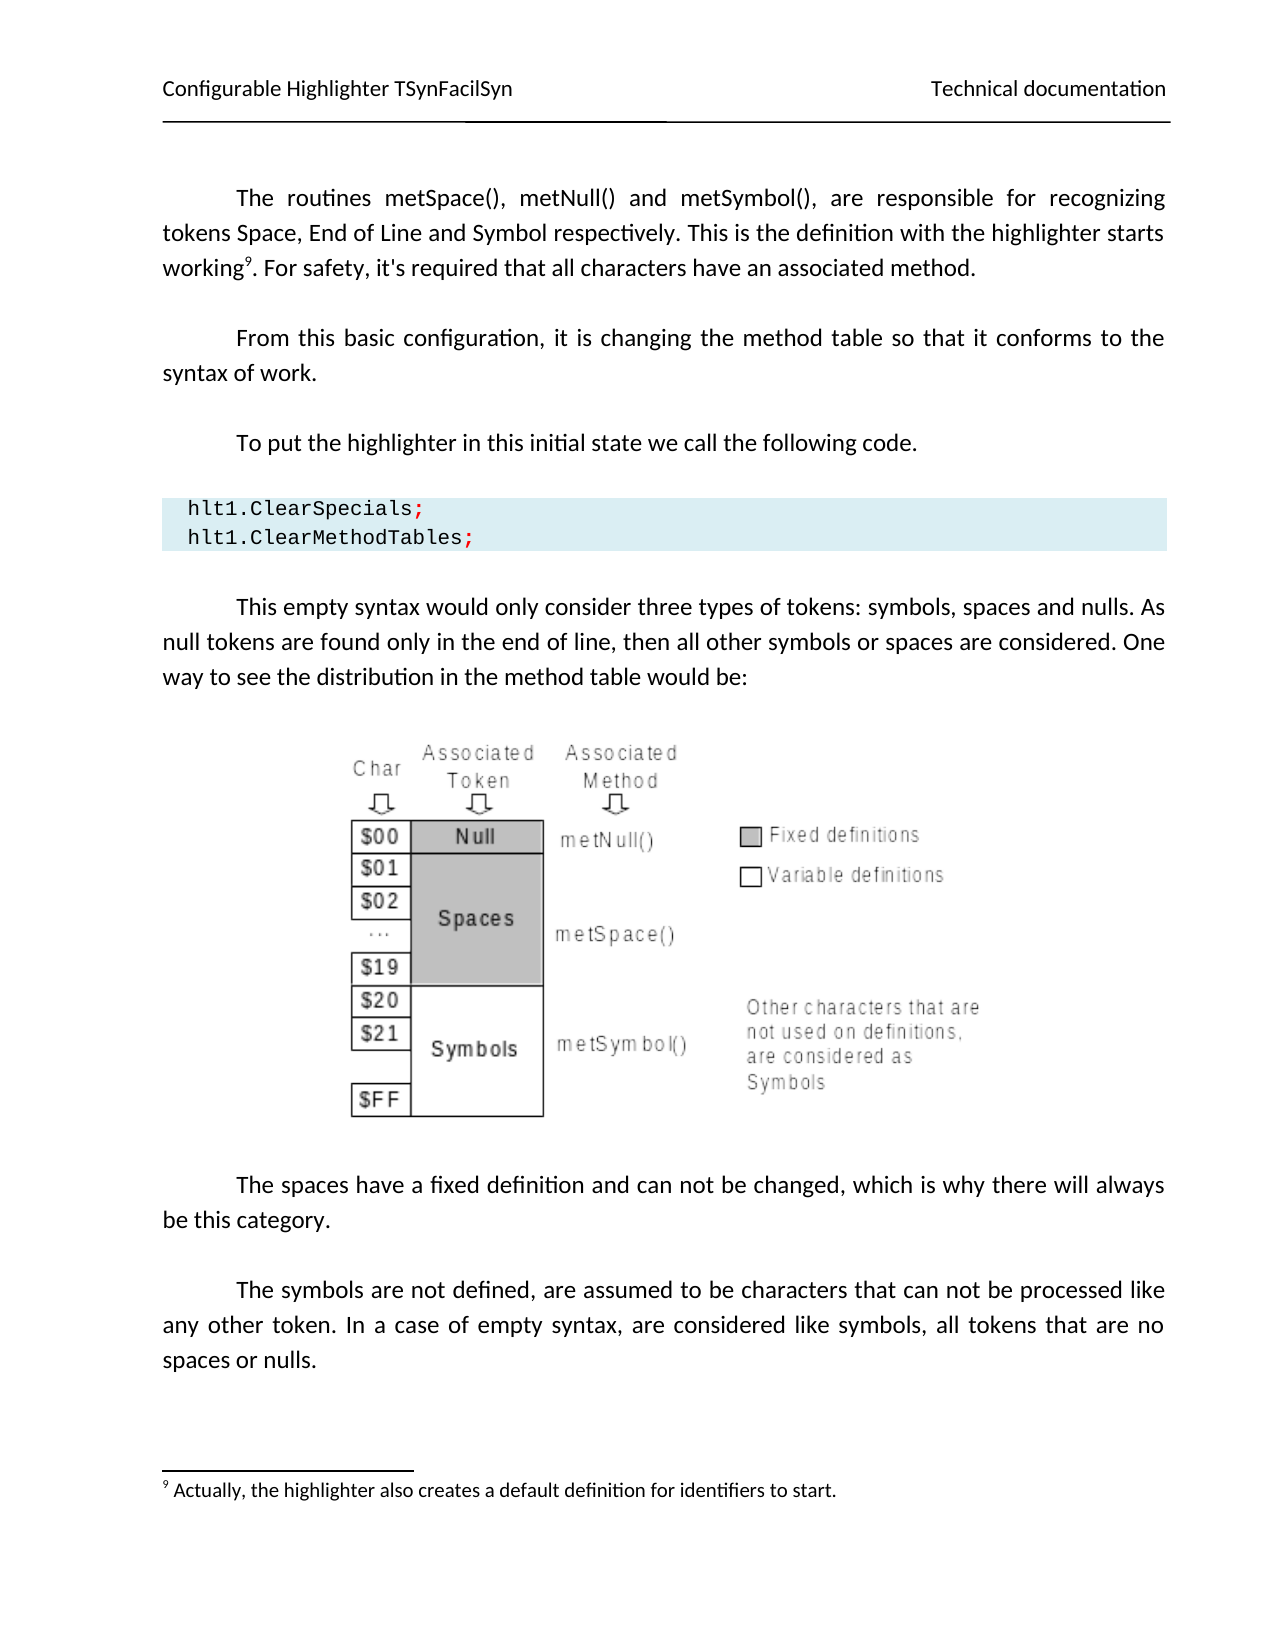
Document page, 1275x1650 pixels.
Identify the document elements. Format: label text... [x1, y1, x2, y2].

text The routines metSpace(), metNull() and metSymbol(), are responsible for recognizing tokens Space, End of Line and Symbol respectively. This is the definition with the highlighter starts working. For safety, it's required that all characters have an associated method. [162, 183, 1167, 283]
text hlt1.ClearMethodTables; [162, 527, 1167, 551]
text This empty syntax would only consider three types of tokens: symbols, spaces and nulls. As null tokens are found only in the end of line, then all other symbols or spaces are considered. One way to see the distribution in the method table would be: [162, 591, 1167, 692]
text To put the highlighter in this initial state we call the following code. [162, 428, 1167, 458]
text The symbols are not defined, are assumed to be characters that can not be processed like any other token. In a case of empty syntax, are considered like symbols, all tokens that are no spaces or nulls. [162, 1274, 1167, 1375]
text The spaces have a fixed definition and can not be changed, which is why there will always be this category. [162, 1169, 1167, 1235]
text From this basic configuration, it is changing the method table so that it conforms to the syntax of work. [162, 323, 1167, 388]
text hlt1.ClearSpecials; [162, 498, 1167, 521]
text Actually, the highlighter also creates a default definition for identifiers to start. [162, 1477, 1167, 1502]
